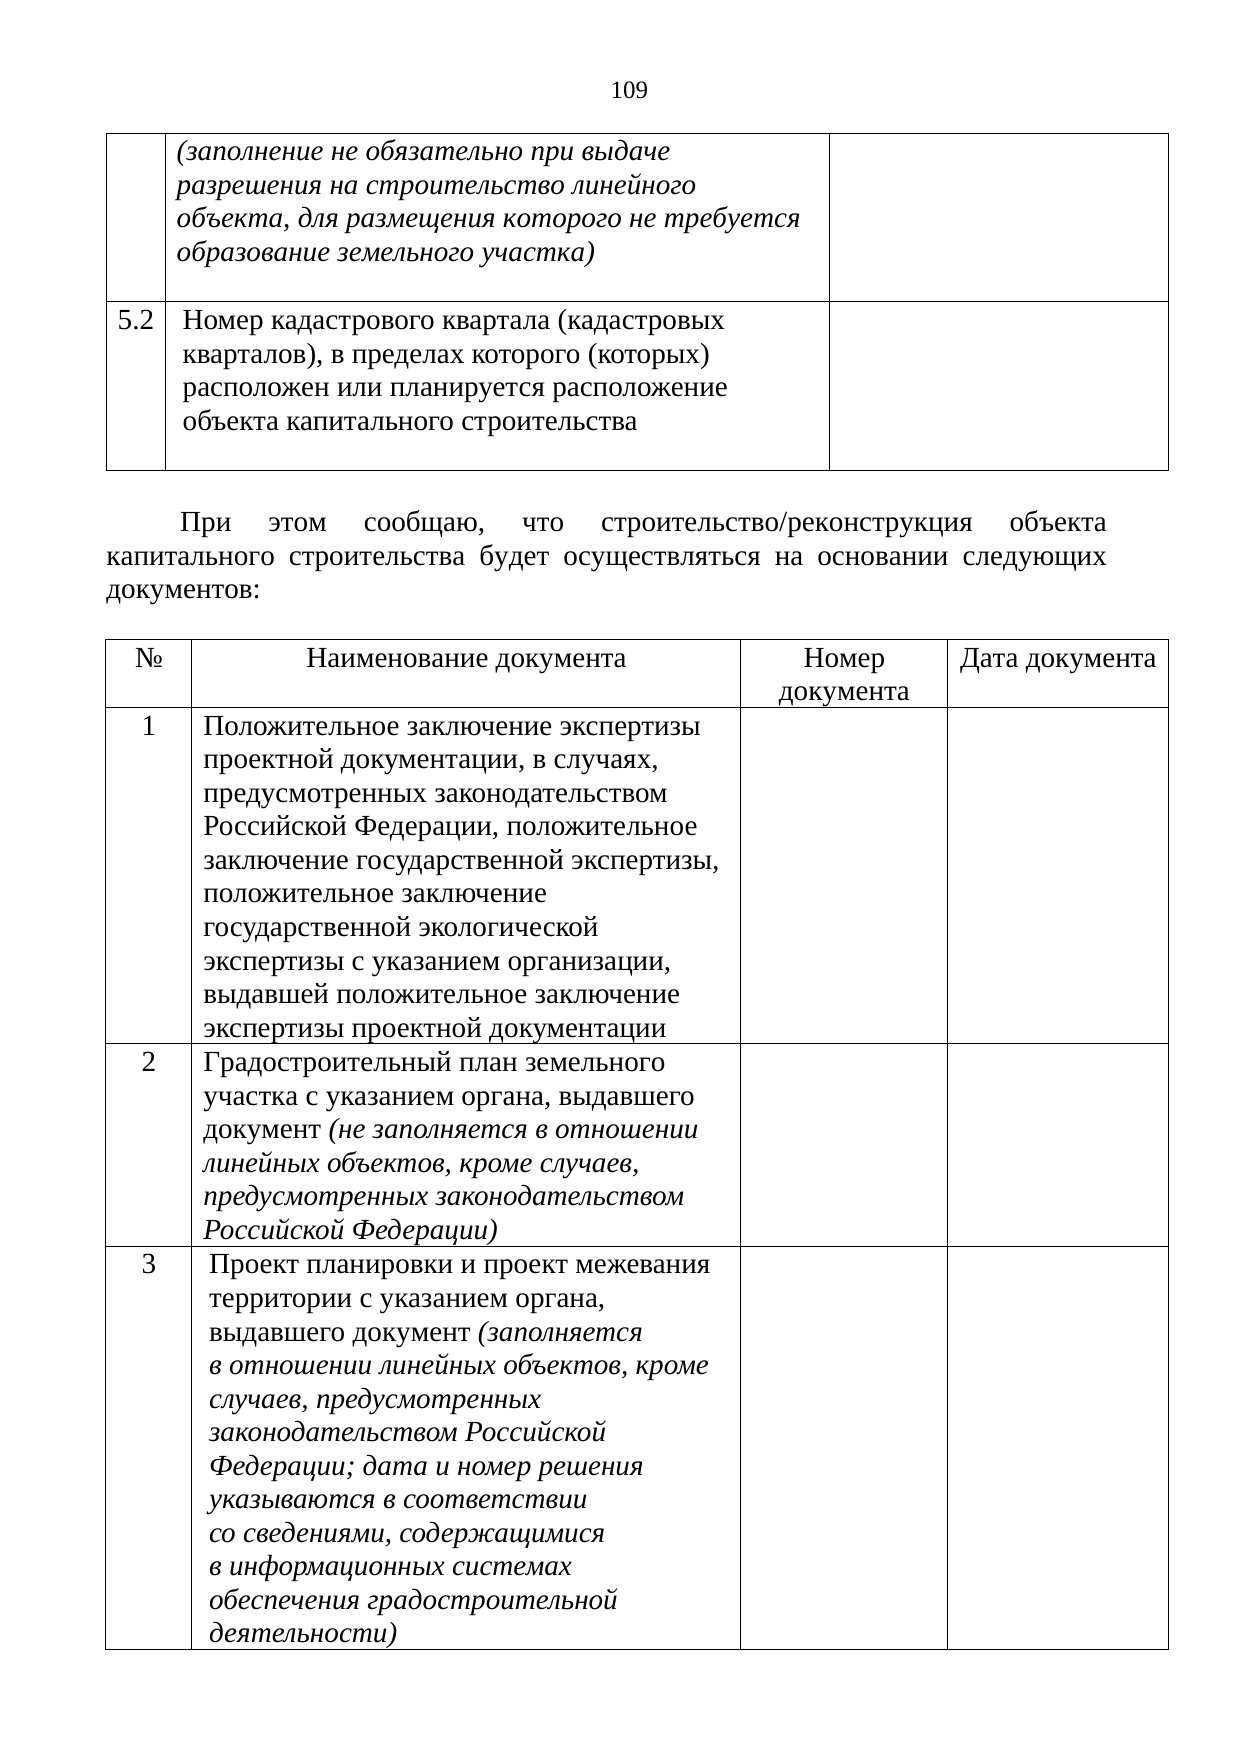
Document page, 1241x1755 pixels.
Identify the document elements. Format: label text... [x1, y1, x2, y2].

table_cell 5.2 [107, 302, 165, 470]
table_cell [741, 1247, 947, 1649]
text При этом сообщаю, что строительство/реконструкция объекта капитального строительства будет осуществляться на основании следующих документов: [106, 504, 1108, 605]
table_cell 3 [106, 1247, 191, 1649]
table_header (заполнение не обязательно при выдаче разрешения на строительство линейного объекта, для размещения которого не требуется образование земельного участка) [166, 134, 829, 301]
table_cell [948, 708, 1168, 1043]
table_cell [741, 1044, 947, 1246]
table_cell [948, 1247, 1168, 1649]
table_cell [741, 708, 947, 1043]
table_cell Градостроительный план земельного участка с указанием органа, выдавшего документ (не заполняется в отношении линейных объектов, кроме случаев, предусмотренных законодательством Российской Федерации) [192, 1044, 740, 1246]
table_cell Номер кадастрового квартала (кадастровых кварталов), в пределах которого (которых) расположен или планируется расположение объекта капитального строительства [166, 302, 829, 470]
table_cell 1 [106, 708, 191, 1043]
table_header № [106, 640, 191, 707]
table_header [830, 134, 1168, 301]
table_cell [948, 1044, 1168, 1246]
table_header Дата документа [948, 640, 1168, 707]
table_cell Проект планировки и проект межевания территории с указанием органа, выдавшего документ (заполняется в отношении линейных объектов, кроме случаев, предусмотренных законодательством Российской Федерации; дата и номер решения указываются в соответствии со сведениями, содержащимися в информационных системах обеспечения градостроительной деятельности) [192, 1247, 740, 1649]
table_header [107, 134, 165, 301]
table_cell 2 [106, 1044, 191, 1246]
table_cell [830, 302, 1168, 470]
table_cell Положительное заключение экспертизы проектной документации, в случаях, предусмотренных законодательством Российской Федерации, положительное заключение государственной экспертизы, положительное заключение государственной экологической экспертизы с указанием организации, выдавшей положительное заключение экспертизы проектной документации [192, 708, 740, 1043]
table_header Наименование документа [192, 640, 740, 707]
table_header Номер документа [741, 640, 947, 707]
